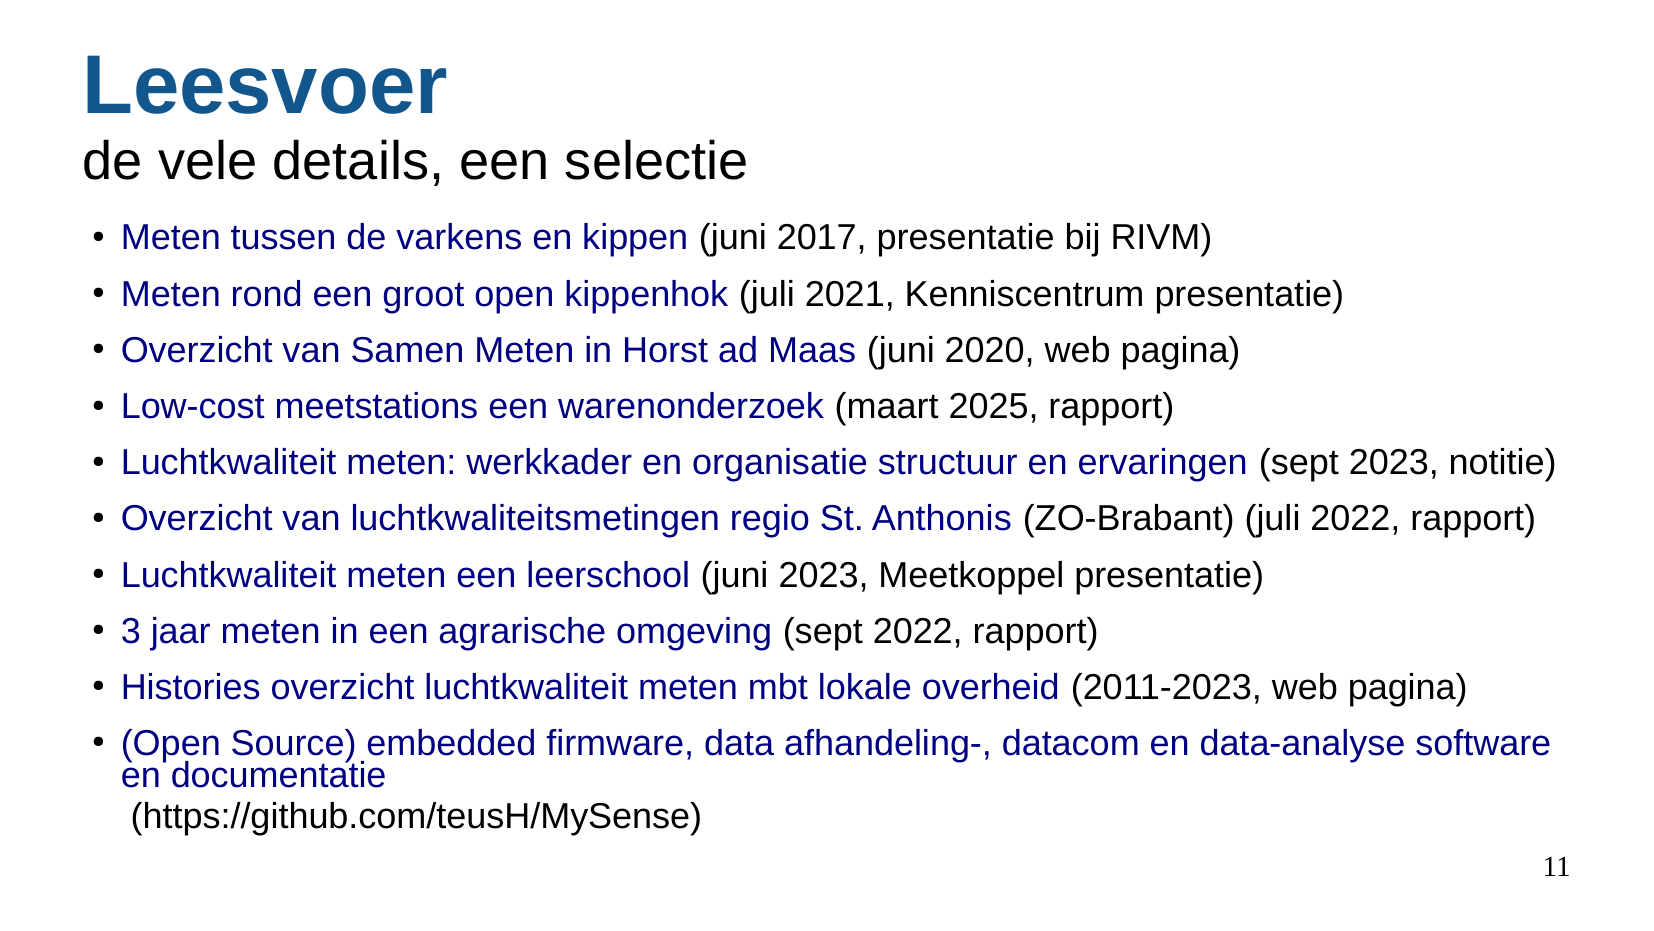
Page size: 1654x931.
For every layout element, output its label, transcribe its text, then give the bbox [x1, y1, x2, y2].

list Meten tussen de varkens en kippen (juni 2017, presentatie bij RIVM) Meten rond een groot open kippenhok (juli 2021, Kenniscentrum presentatie) Overzicht van Samen Meten in Horst ad Maas (juni 2020, web pagina) Low-cost meetstations een warenonderzoek (maart 2025, rapport) Luchtkwaliteit meten: werkkader en organisatie structuur en ervaringen (sept 2023, notitie) Overzicht van luchtkwaliteitsmetingen regio St. Anthonis (ZO-Brabant) (juli 2022, rapport) Luchtkwaliteit meten een leerschool (juni 2023, Meetkoppel presentatie) 3 jaar meten in een agrarische omgeving (sept 2022, rapport) Histories overzicht luchtkwaliteit meten mbt lokale overheid (2011-2023, web pagina) (Open Source) embedded firmware, data afhandeling-, datacom en data-analyse software en documentatie (https://github.com/teusH/MySense) [82, 217, 1571, 857]
title Leesvoer de vele details, een selectie [82, 37, 1571, 192]
